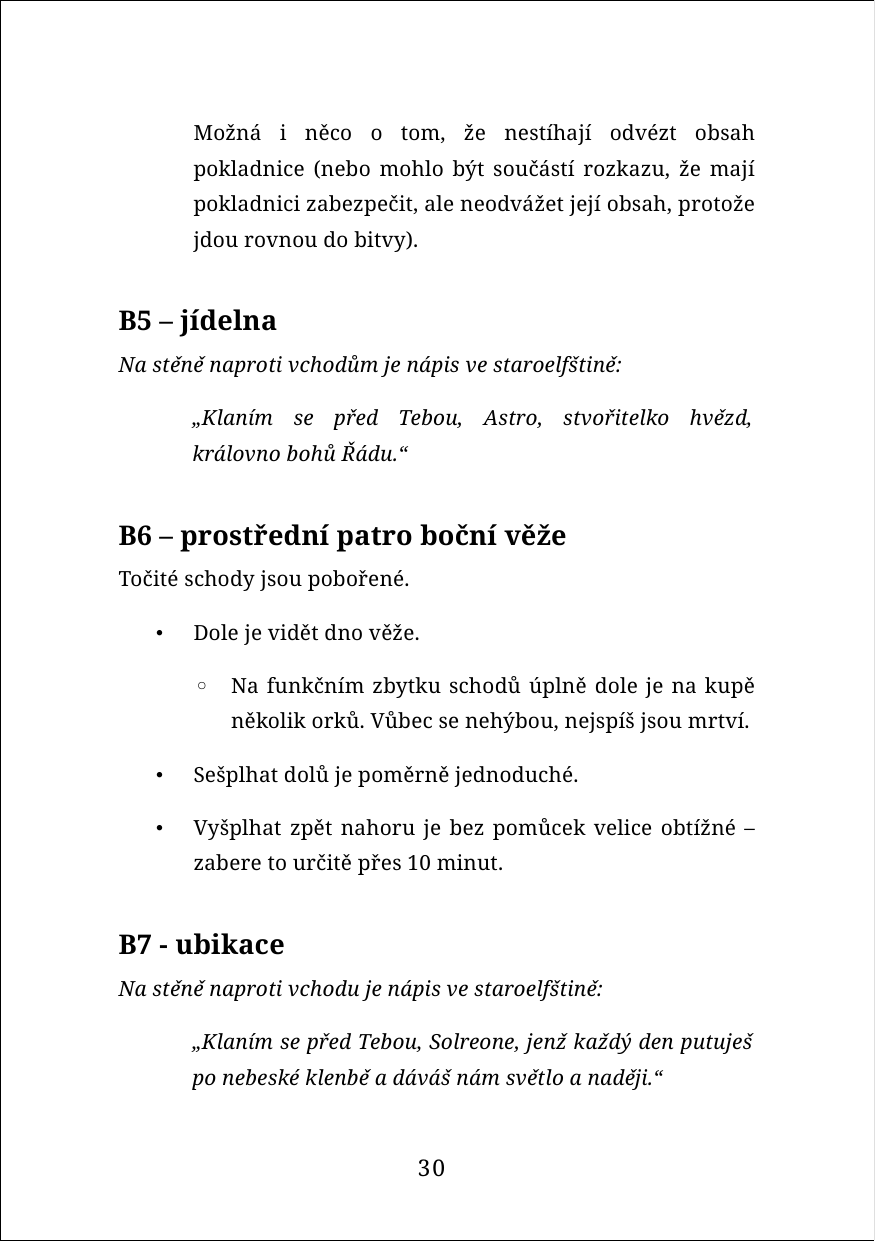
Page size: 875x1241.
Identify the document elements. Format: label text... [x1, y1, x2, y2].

list Sešplhat dolů je poměrně jednoduché. [156, 760, 756, 788]
subtitle B7 - ubikace [118, 925, 756, 962]
text „Klaním se před Tebou, Astro, stvořitelko hvězd, královno bohů Řádu.“ [192, 403, 756, 467]
text Na stěně naproti vchodům je nápis ve staroelfštině: [118, 350, 756, 379]
list Vyšplhat zpět nahoru je bez pomůcek velice obtížné – zabere to určitě přes 10 minut. [156, 813, 756, 877]
text „Klaním se před Tebou, Solreone, jenž každý den putuješ po nebeské klenbě a dáváš nám světlo a naději.“ [192, 1027, 756, 1091]
text Na stěně naproti vchodu je nápis ve staroelfštině: [118, 974, 756, 1002]
subtitle B6 – prostřední patro boční věže [118, 516, 756, 553]
list Dole je vidět dno věže. [156, 618, 756, 646]
subtitle B5 – jídelna [118, 302, 756, 338]
list Na funkčním zbytku schodů úplně dole je na kupě několik orků. Vůbec se nehýbou, nejspíš jsou mrtví. [193, 671, 756, 735]
list Možná i něco o tom, že nestíhají odvézt obsah pokladnice (nebo mohlo být součástí rozkazu, že mají pokladnici zabezpečit, ale neodvážet její obsah, protože jdou rovnou do bitvy). [156, 118, 756, 253]
text Točité schody jsou pobořené. [118, 564, 756, 593]
